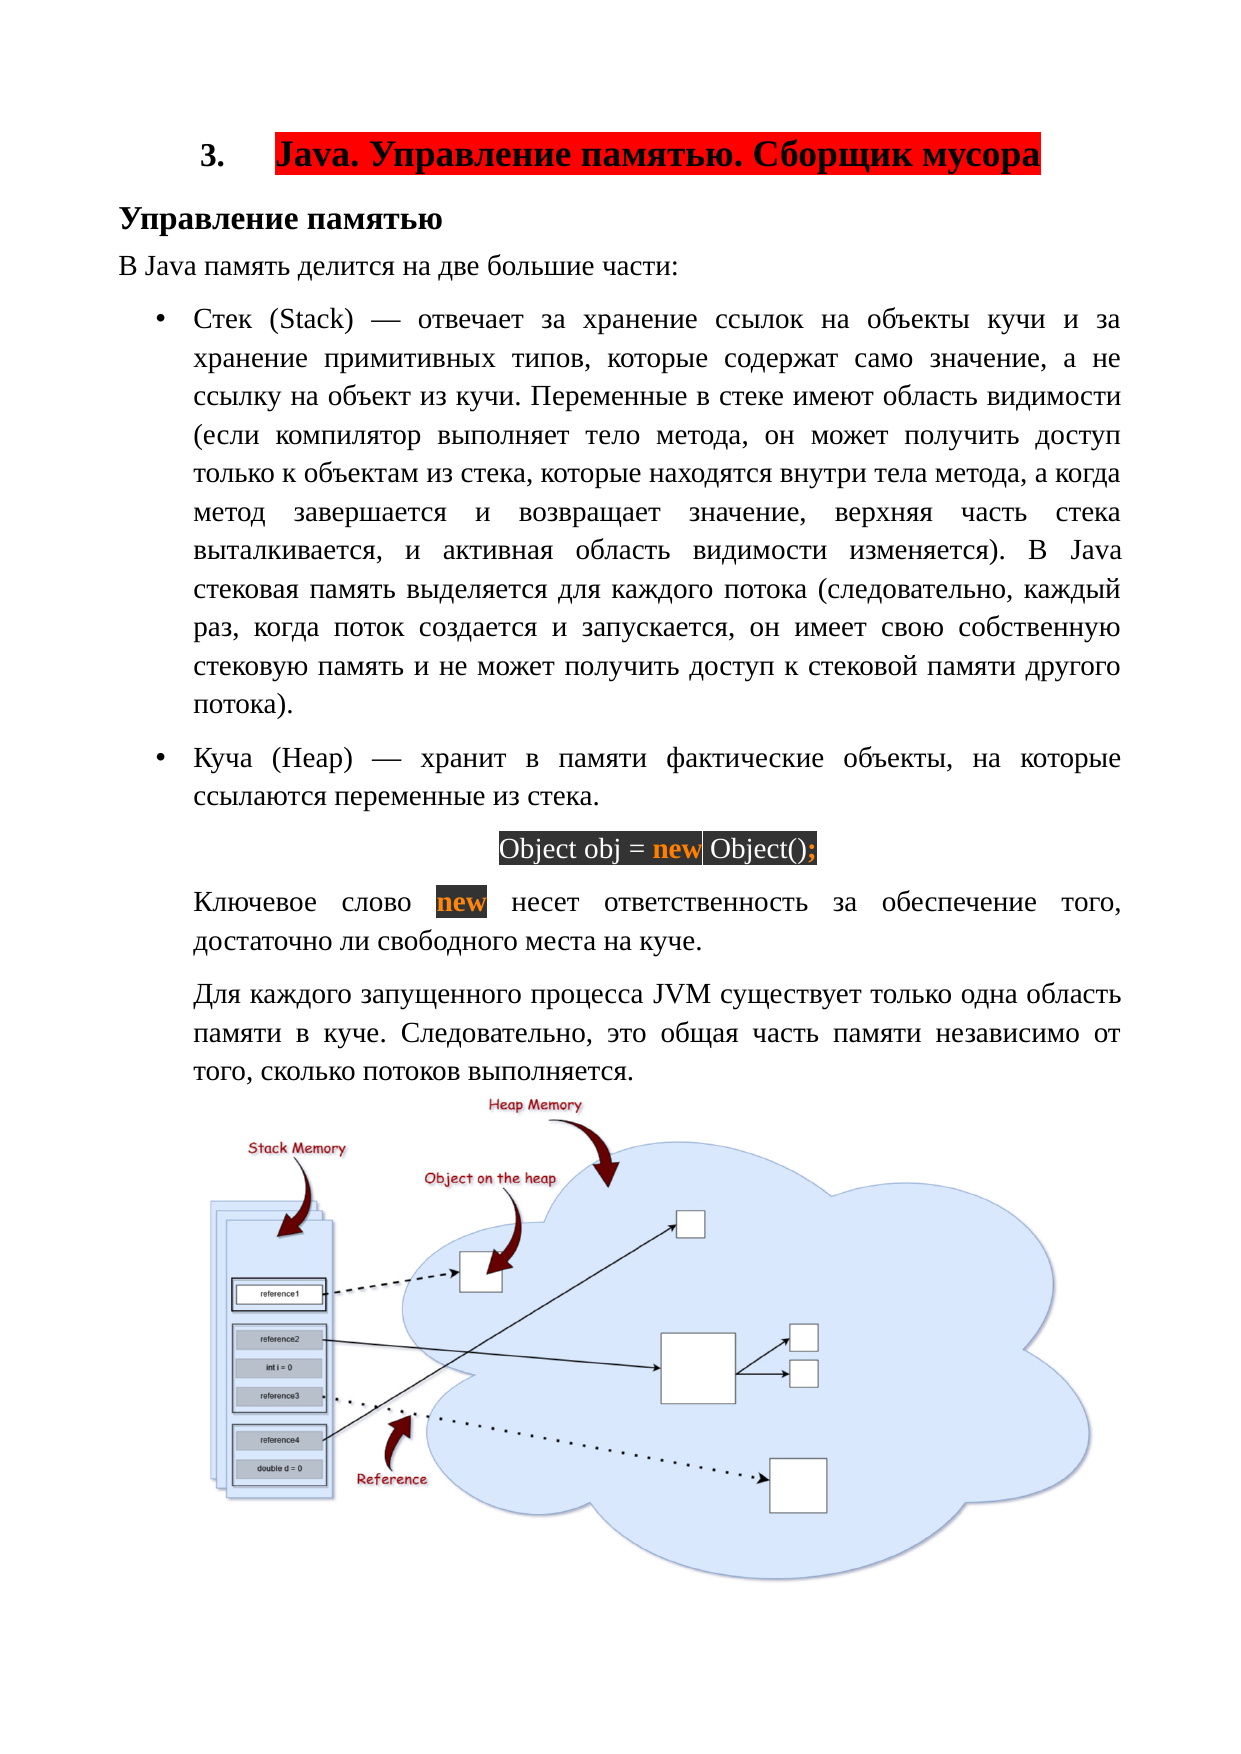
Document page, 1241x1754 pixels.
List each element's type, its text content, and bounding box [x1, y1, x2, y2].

list Куча (Heap) — хранит в памяти фактические объекты, на которые ссылаются переменные из стека. [156, 740, 1122, 812]
list Стек (Stack) — отвечает за хранение ссылок на объекты кучи и за хранение примитивных типов, которые содержат само значение, а не ссылку на объект из кучи. Переменные в стеке имеют область видимости (если компилятор выполняет тело метода, он может получить доступ только к объектам из стека, которые находятся внутри тела метода, а когда метод завершается и возвращает значение, верхняя часть стека выталкивается, и активная область видимости изменяется). В Java стековая память выделяется для каждого потока (следовательно, каждый раз, когда поток создается и запускается, он имеет свою собственную стековую память и не может получить доступ к стековой памяти другого потока). [156, 301, 1122, 720]
subtitle Управление памятью [118, 206, 1122, 235]
list Для каждого запущенного процесса JVM существует только одна область памяти в куче. Следовательно, это общая часть памяти независимо от того, сколько потоков выполняется. [156, 976, 1122, 1087]
list Ключевое слово new несет ответственность за обеспечение того, достаточно ли свободного места на куче. [156, 884, 1122, 957]
subtitle Java. Управление памятью. Сборщик мусора [118, 143, 1122, 173]
list Object obj = new Object(); [156, 831, 1122, 865]
picture [210, 1094, 1123, 1608]
text В Java память делится на две большие части: [118, 248, 1122, 281]
